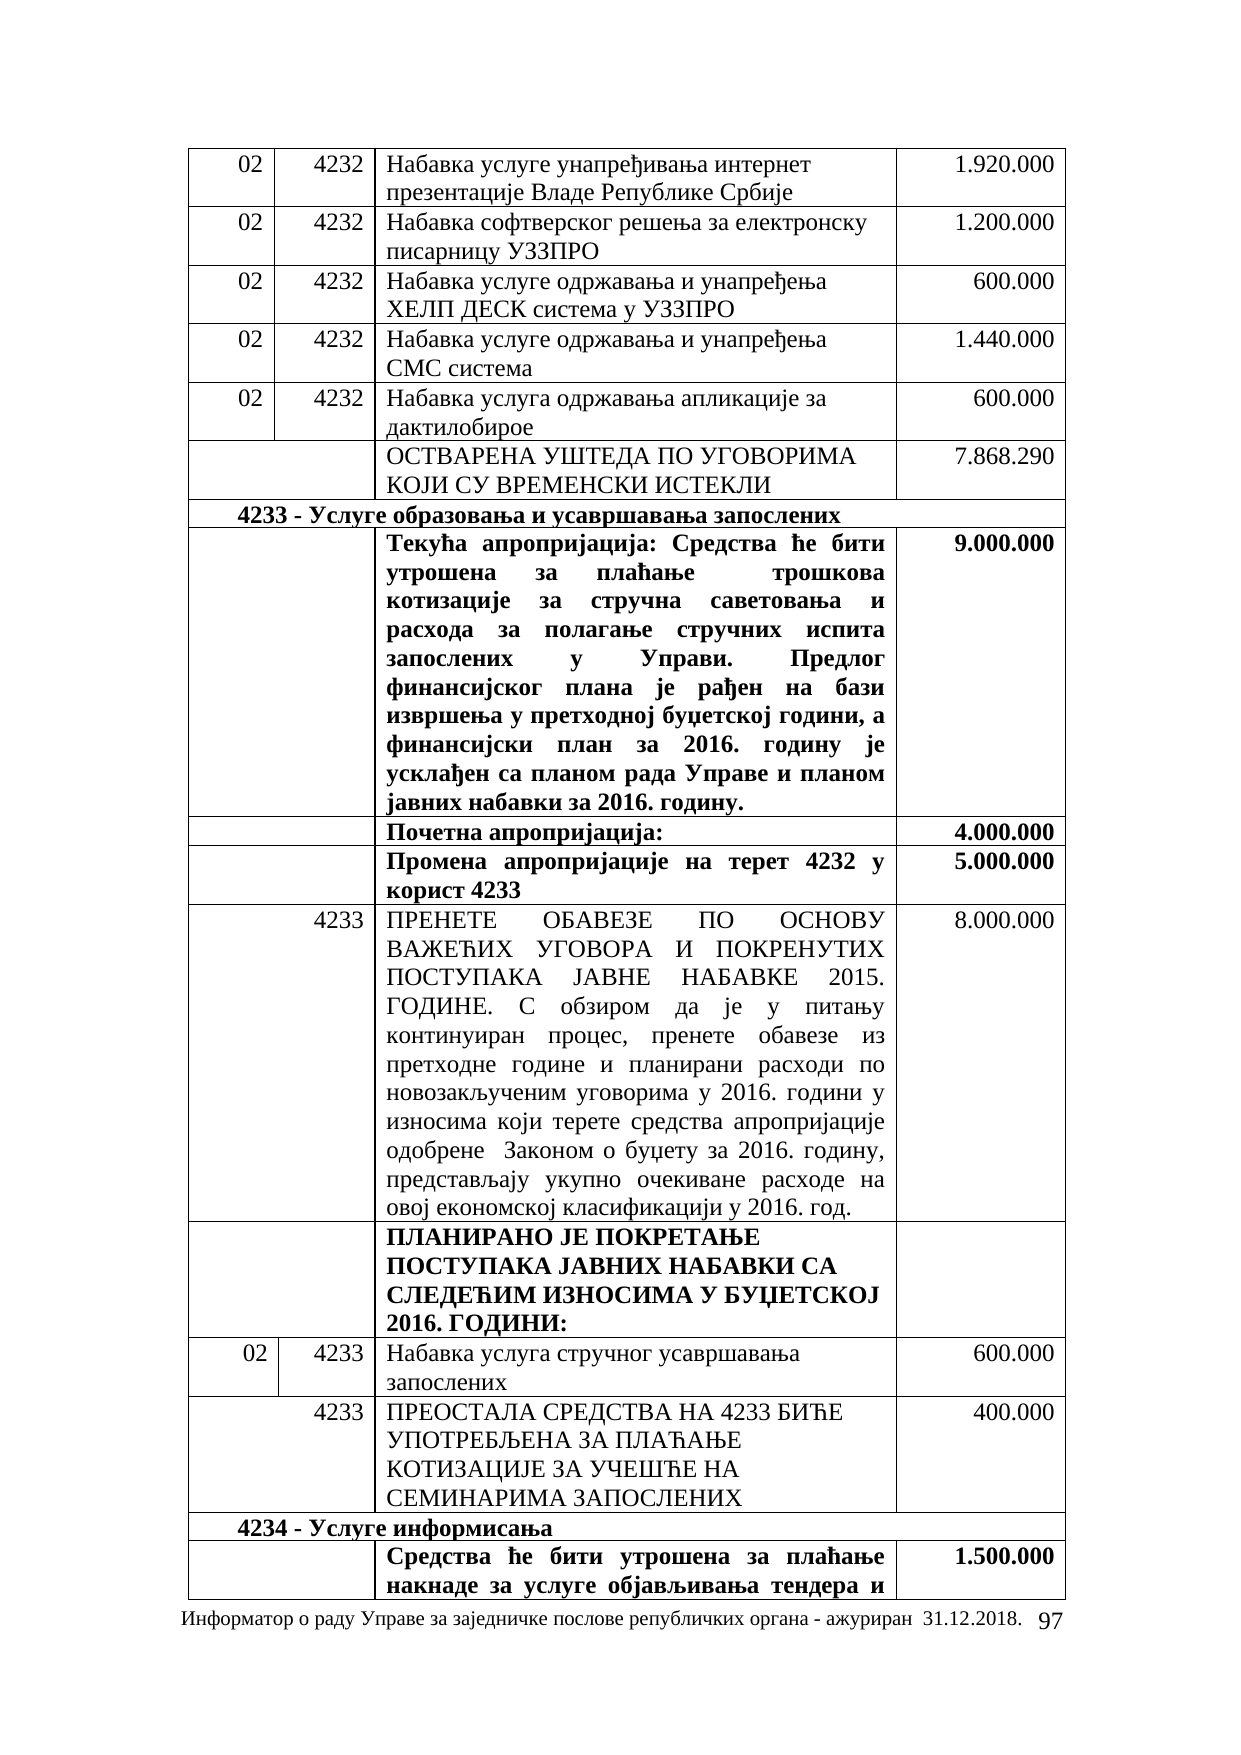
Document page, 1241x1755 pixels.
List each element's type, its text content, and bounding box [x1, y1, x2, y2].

table_cell [189, 528, 374, 816]
table_cell 1.500.000 [897, 1541, 1065, 1598]
table_cell 5.000.000 [897, 846, 1065, 904]
table_cell 4233 [189, 1397, 374, 1512]
table_cell Набавка услуге одржавања и унапређења ХЕЛП ДЕСК система у УЗЗПРО [376, 266, 896, 323]
table_cell [189, 1541, 374, 1598]
table_cell 600.000 [897, 266, 1065, 323]
table_cell 600.000 [897, 383, 1065, 440]
table_cell Набавка услуга одржавања апликације за дактилобирое [376, 383, 896, 440]
table_cell 02 [189, 207, 274, 265]
table_cell 02 [189, 1338, 278, 1396]
table_cell Набавка услуге одржавања и унапређења СМС система [376, 324, 896, 382]
table_cell Почетна апропријација: [376, 817, 896, 845]
table_cell 02 [189, 383, 274, 440]
table_cell ПРЕОСТАЛА СРЕДСТВА НА 4233 БИЋЕ УПОТРЕБЉЕНА ЗА ПЛАЋАЊЕ КОТИЗАЦИЈЕ ЗА УЧЕШЋЕ НА СЕМИНАРИМА ЗАПОСЛЕНИХ [376, 1397, 896, 1512]
table_cell Промена апропријације на терет 4232 у корист 4233 [376, 846, 896, 904]
table_cell 1.920.000 [897, 149, 1065, 206]
table_cell 4232 [275, 149, 374, 206]
table_cell Набавка услуга стручног усавршавања запослених [376, 1338, 896, 1396]
table_cell ПРЕНЕТЕ ОБАВЕЗЕ ПО ОСНОВУ ВАЖЕЋИХ УГОВОРА И ПОКРЕНУТИХ ПОСТУПАКА ЈАВНЕ НАБАВКЕ 2015. ГОДИНЕ. С обзиром да је у питању континуиран процес, пренете обавезе из претходне године и планирани расходи по новозакљученим уговорима у 2016. години у износима који терете средства апропријације одобрене Законом о буџету за 2016. годину, представљају укупно очекиване расходе на овој економској класификацији у 2016. год. [376, 905, 896, 1221]
table_cell ОСТВАРЕНА УШТЕДА ПО УГОВОРИМА КОЈИ СУ ВРЕМЕНСКИ ИСТЕКЛИ [376, 441, 896, 499]
table_cell Средства ће бити утрошена за плаћање накнаде за услуге објављивања тендера и [376, 1541, 896, 1598]
table_cell 4232 [275, 324, 374, 382]
table_cell Набавка услуге унапређивања интернет презентације Владе Републике Србије [376, 149, 896, 206]
table_cell 4234 - Услуге информисања [189, 1513, 1065, 1540]
table_cell 02 [189, 266, 274, 323]
table_cell 1.440.000 [897, 324, 1065, 382]
table_cell 1.200.000 [897, 207, 1065, 265]
table_cell 4232 [275, 383, 374, 440]
table_cell 9.000.000 [897, 528, 1065, 816]
table_cell 4.000.000 [897, 817, 1065, 845]
table_cell Набавка софтверског решења за електронску писарницу УЗЗПРО [376, 207, 896, 265]
table_cell [189, 441, 374, 499]
table_cell 02 [189, 149, 274, 206]
table_cell [897, 1222, 1065, 1337]
table_cell [189, 817, 374, 845]
table_cell 8.000.000 [897, 905, 1065, 1221]
table_cell [189, 846, 374, 904]
table_cell 4232 [275, 207, 374, 265]
table_cell ПЛАНИРАНО ЈЕ ПОКРЕТАЊЕ ПОСТУПАКА ЈАВНИХ НАБАВКИ СА СЛЕДЕЋИМ ИЗНОСИМА У БУЏЕТСКОЈ 2016. ГОДИНИ: [376, 1222, 896, 1337]
table_cell 4233 - Услуге образовања и усавршавања запослених [189, 500, 1065, 527]
table_cell 4233 [279, 1338, 374, 1396]
table_cell 4232 [275, 266, 374, 323]
table_cell 4233 [189, 905, 374, 1221]
table_cell 7.868.290 [897, 441, 1065, 499]
table_cell 02 [189, 324, 274, 382]
table_cell Текућа апропријација: Средства ће бити утрошена за плаћање трошкова котизације за стручна саветовања и расхода за полагање стручних испита запослених у Управи. Предлог финансијског плана је рађен на бази извршења у претходној буџетској години, а финансијски план за 2016. годину је усклађен са планом рада Управе и планом јавних набавки за 2016. годину. [376, 528, 896, 816]
table_cell 400.000 [897, 1397, 1065, 1512]
table_cell 600.000 [897, 1338, 1065, 1396]
table_cell [189, 1222, 374, 1337]
